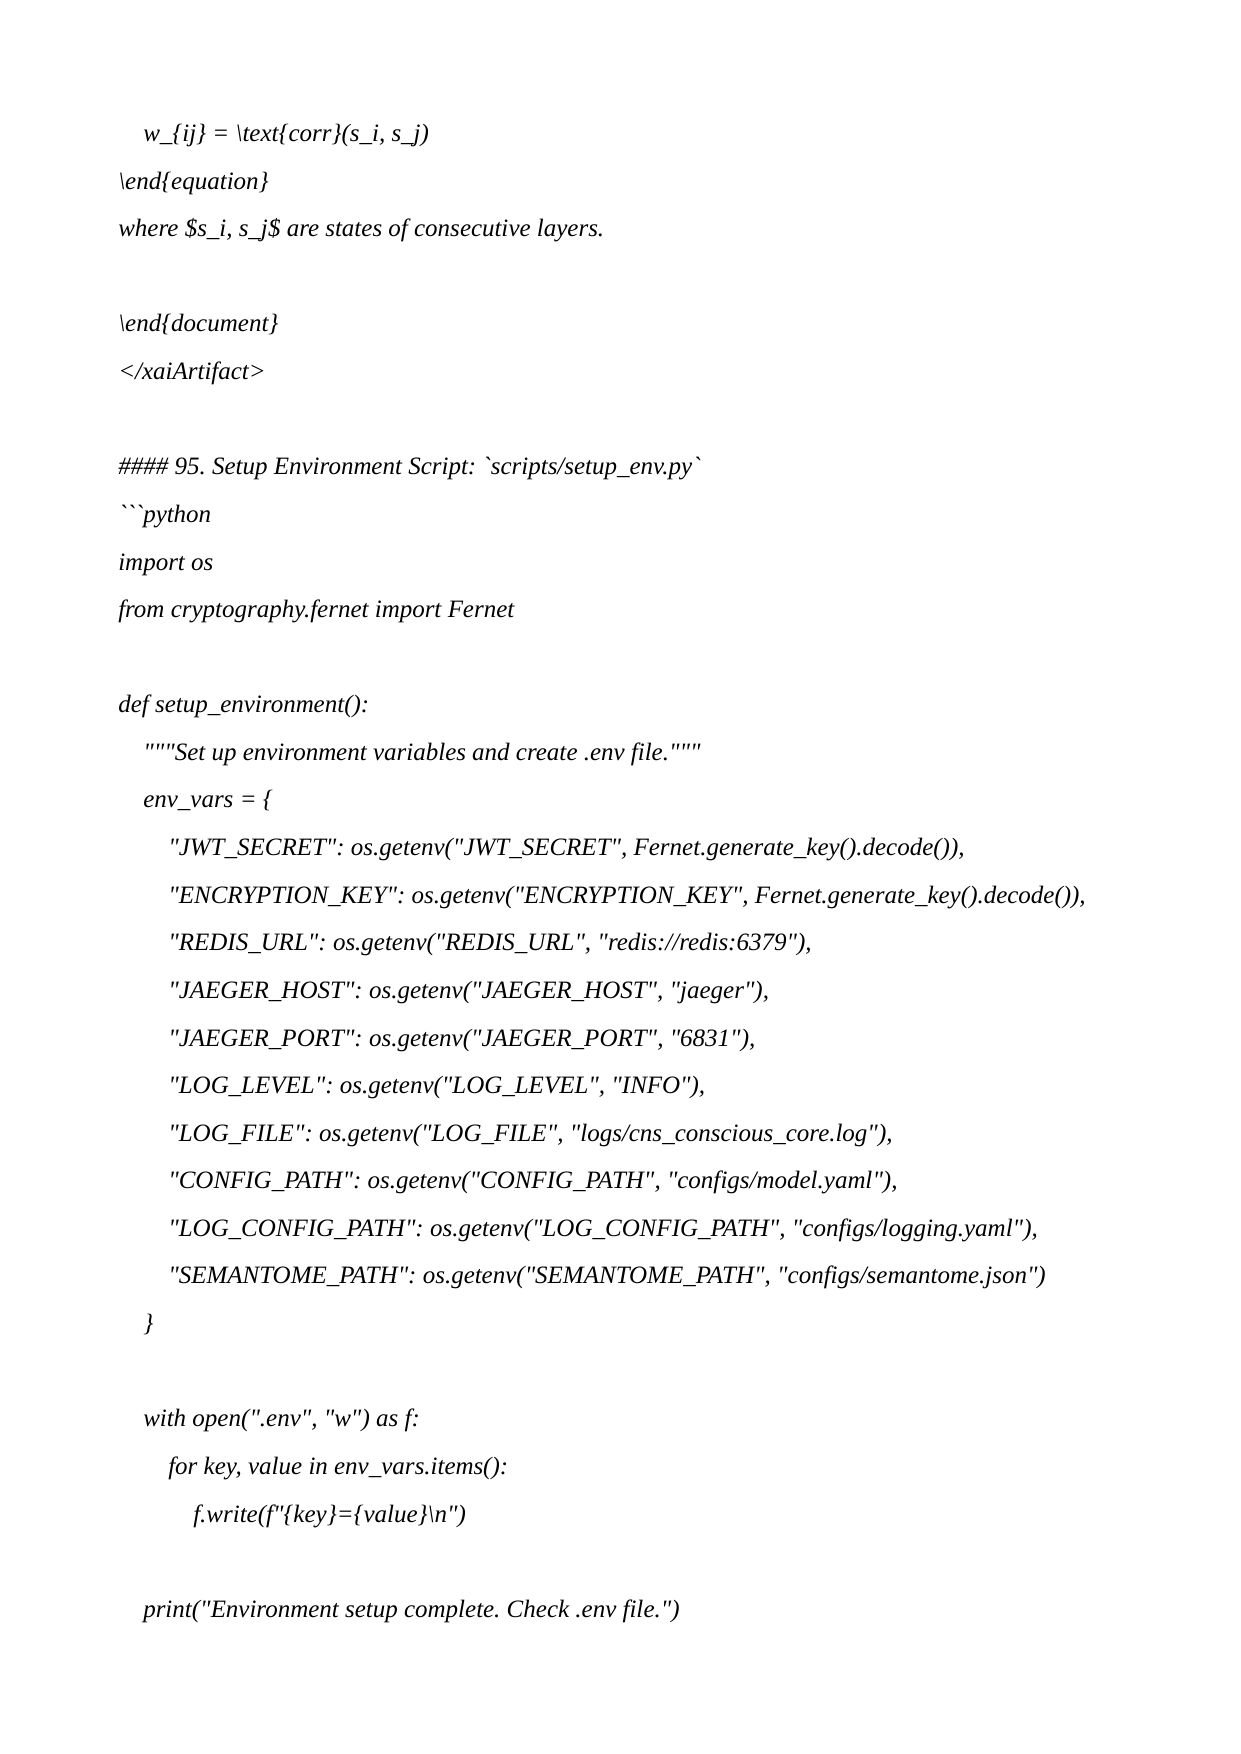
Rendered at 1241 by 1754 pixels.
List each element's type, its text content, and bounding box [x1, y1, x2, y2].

text "ENCRYPTION_KEY": os.getenv("ENCRYPTION_KEY", Fernet.generate_key().decode()), [118, 880, 1122, 908]
text print("Environment setup complete. Check .env file.") [118, 1594, 1122, 1623]
text \end{equation} [118, 166, 1122, 194]
text def setup_environment(): [118, 689, 1122, 718]
text "CONFIG_PATH": os.getenv("CONFIG_PATH", "configs/model.yaml"), [118, 1165, 1122, 1194]
text from cryptography.fernet import Fernet [118, 594, 1122, 623]
text "LOG_FILE": os.getenv("LOG_FILE", "logs/cns_conscious_core.log"), [118, 1118, 1122, 1147]
text where $s_i, s_j$ are states of consecutive layers. [118, 213, 1122, 242]
text </xaiArtifact> [118, 356, 1122, 385]
text "JAEGER_PORT": os.getenv("JAEGER_PORT", "6831"), [118, 1023, 1122, 1051]
text ```python [118, 499, 1122, 528]
text "LOG_LEVEL": os.getenv("LOG_LEVEL", "INFO"), [118, 1070, 1122, 1099]
text "REDIS_URL": os.getenv("REDIS_URL", "redis://redis:6379"), [118, 927, 1122, 956]
text "LOG_CONFIG_PATH": os.getenv("LOG_CONFIG_PATH", "configs/logging.yaml"), [118, 1213, 1122, 1242]
text with open(".env", "w") as f: [118, 1403, 1122, 1432]
text env_vars = { [118, 784, 1122, 813]
text for key, value in env_vars.items(): [118, 1451, 1122, 1480]
text "JWT_SECRET": os.getenv("JWT_SECRET", Fernet.generate_key().decode()), [118, 832, 1122, 861]
text """Set up environment variables and create .env file.""" [118, 737, 1122, 766]
text "SEMANTOME_PATH": os.getenv("SEMANTOME_PATH", "configs/semantome.json") [118, 1261, 1122, 1289]
text #### 95. Setup Environment Script: `scripts/setup_env.py` [118, 451, 1122, 480]
text import os [118, 547, 1122, 575]
text \end{document} [118, 308, 1122, 337]
text w_{ij} = \text{corr}(s_i, s_j) [118, 118, 1122, 147]
text "JAEGER_HOST": os.getenv("JAEGER_HOST", "jaeger"), [118, 975, 1122, 1004]
text f.write(f"{key}={value}\n") [118, 1499, 1122, 1527]
text } [118, 1308, 1122, 1337]
